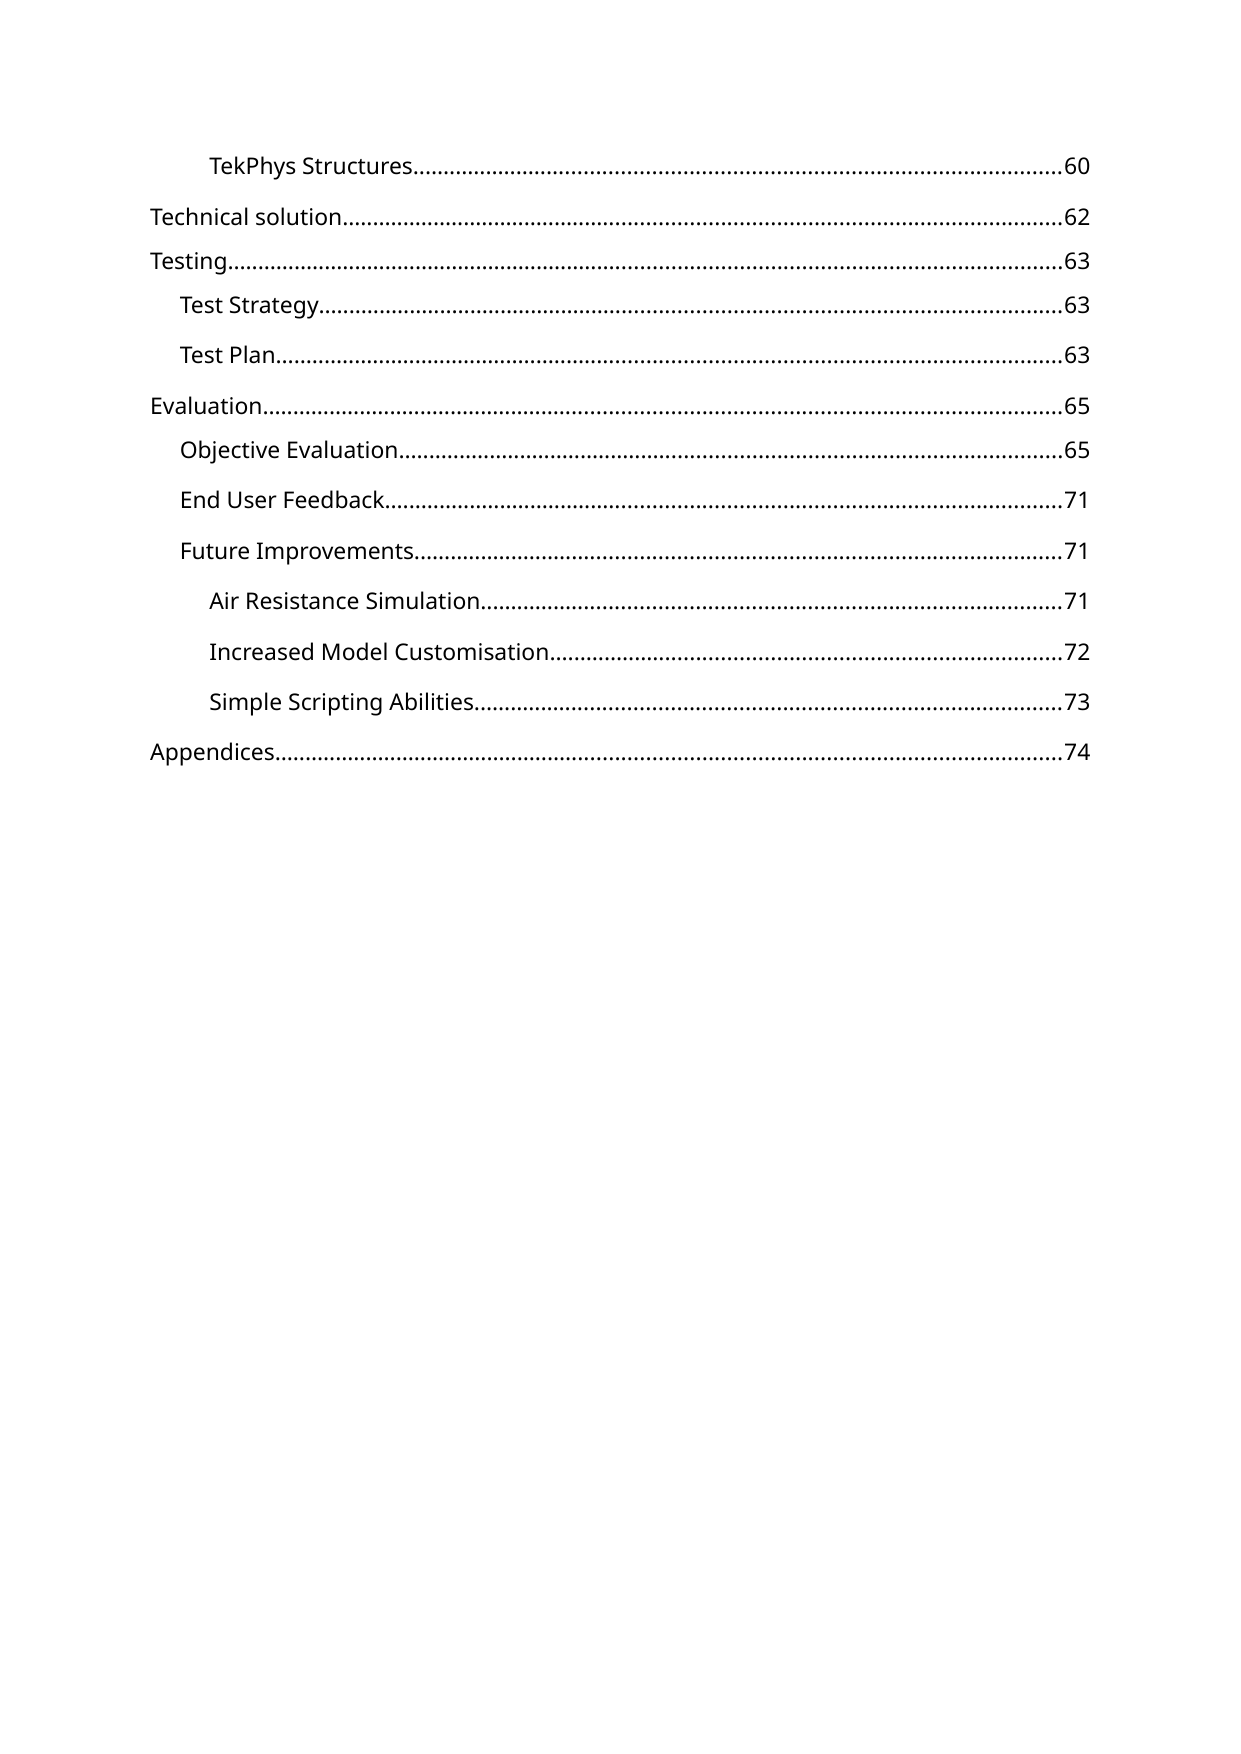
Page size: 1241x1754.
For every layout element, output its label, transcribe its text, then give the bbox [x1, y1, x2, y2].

text End User Feedback 71 [179, 484, 1090, 515]
text Future Improvements 71 [179, 534, 1090, 566]
text Air Resistance Simulation 71 [209, 585, 1090, 616]
text Test Plan 63 [179, 339, 1090, 370]
text TekPhys Structures 60 [209, 150, 1090, 181]
text Simple Scripting Abilities 73 [209, 686, 1090, 717]
text Test Strategy 63 [179, 289, 1090, 320]
text Increased Model Customisation 72 [209, 635, 1090, 667]
text Testing 63 [150, 244, 1090, 276]
text Objective Evaluation 65 [179, 434, 1090, 465]
text Appendices 74 [150, 736, 1090, 767]
text Technical solution 62 [150, 200, 1090, 232]
text Evaluation 65 [150, 389, 1090, 421]
